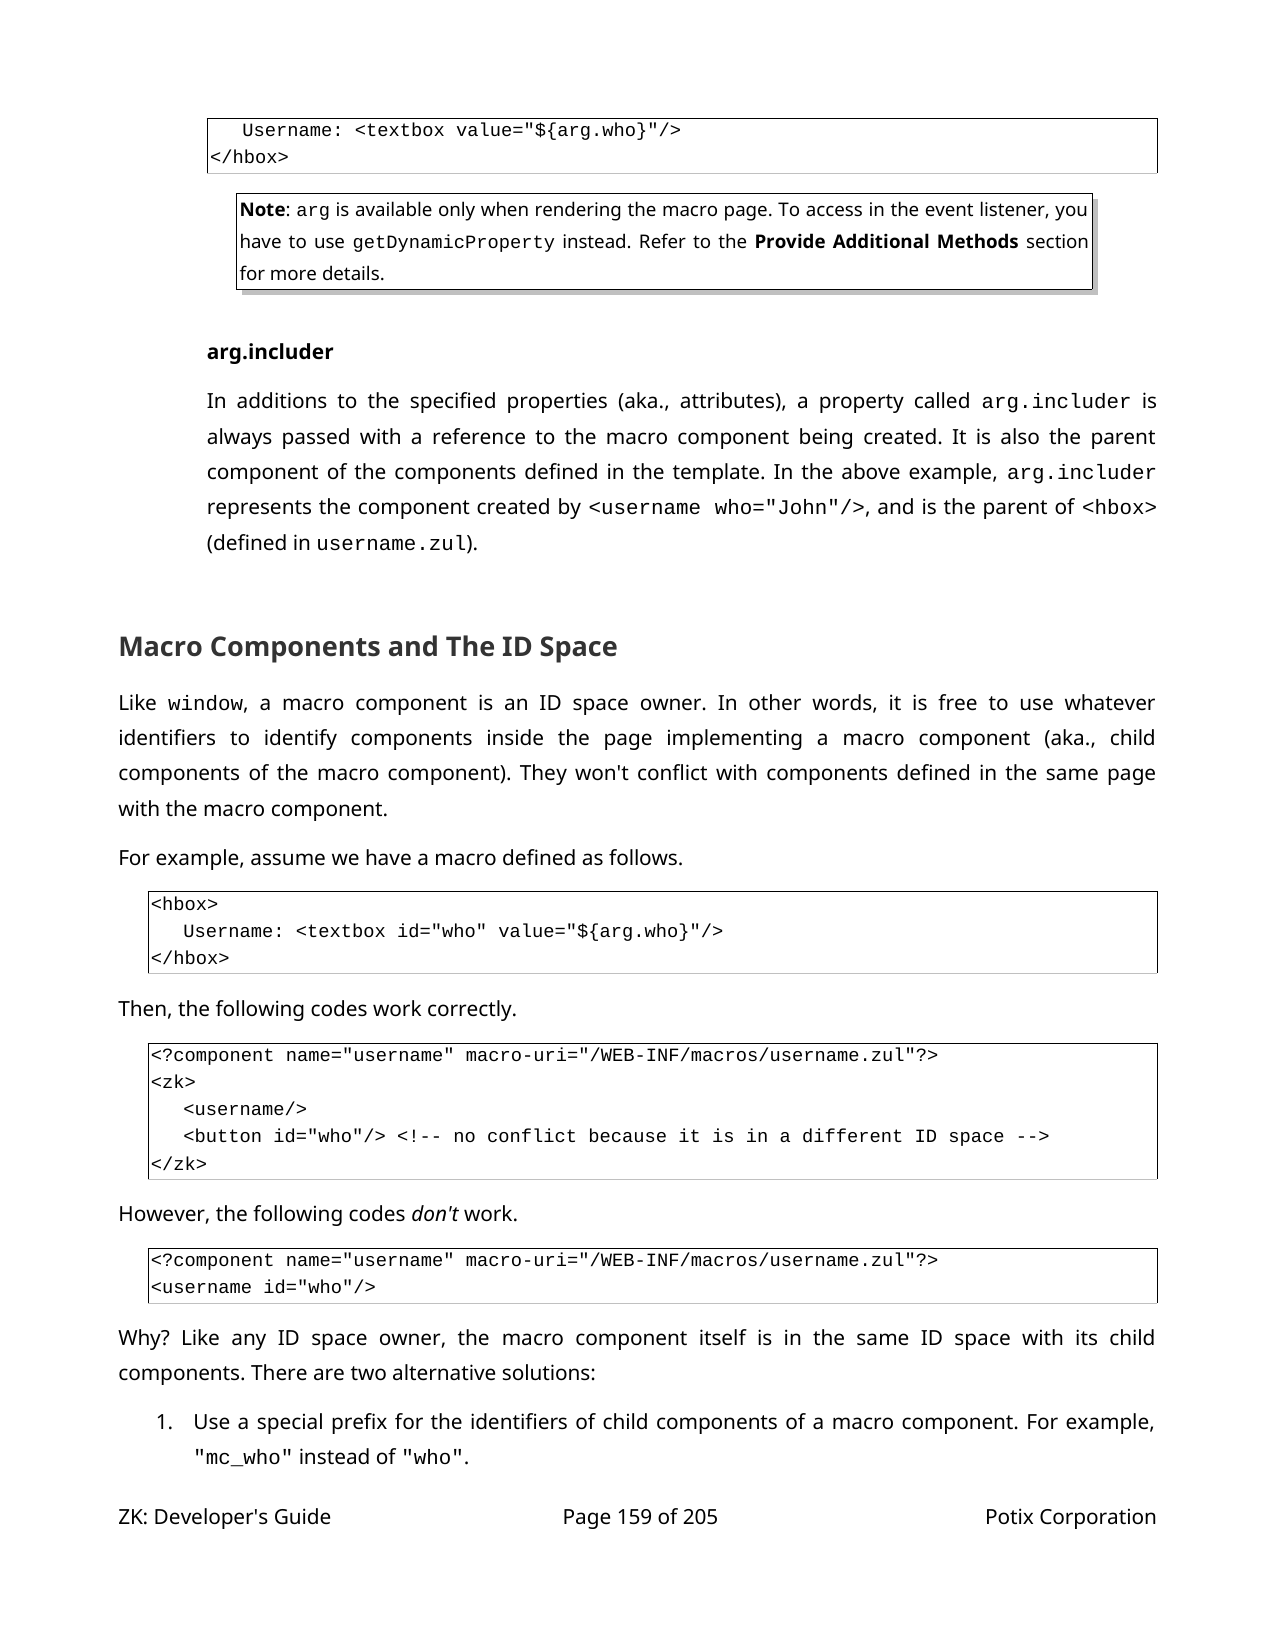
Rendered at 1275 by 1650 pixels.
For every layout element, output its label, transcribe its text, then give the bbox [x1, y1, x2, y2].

text Username: <textbox id="who" value="${arg.who}"/> [149, 919, 1157, 943]
text Username: <textbox value="${arg.who}"/> [208, 119, 1157, 142]
text For example, assume we have a macro defined as follows. [118, 843, 1157, 871]
subtitle Macro Components and The ID Space [118, 627, 1157, 664]
text <button id="who"/> <!-- no conflict because it is in a different ID space --> [149, 1124, 1157, 1148]
text However, the following codes don't work. [118, 1199, 1157, 1227]
text <username id="who"/> [149, 1275, 1157, 1303]
text In additions to the specified properties (aka., attributes), a property called arg.includer is always passed with a reference to the macro component being created. It is also the parent component of the components defined in the template. In the above example, arg.includer represents the component created by <username who="John"/>, and is the parent of <hbox> (defined in username.zul). [207, 386, 1157, 557]
text </hbox> [149, 946, 1157, 973]
text Note: arg is available only when rendering the macro page. To access in the event listener, you have to use getDynamicProperty instead. Refer to the Provide Additional Methods section for more details. [237, 194, 1092, 289]
text <hbox> [149, 892, 1157, 916]
text Why? Like any ID space owner, the macro component itself is in the same ID space with its child components. There are two alternative solutions: [118, 1323, 1157, 1387]
text </zk> [149, 1151, 1157, 1179]
text Like window, a macro component is an ID space owner. In other words, it is free to use whatever identifiers to identify components inside the page implementing a macro component (aka., child components of the macro component). They won't conflict with components defined in the same page with the macro component. [118, 688, 1157, 822]
text <username/> [149, 1097, 1157, 1121]
text Then, the following codes work correctly. [118, 994, 1157, 1022]
list Use a special prefix for the identifiers of child components of a macro component. For example, "mc_who" instead of "who". [156, 1407, 1157, 1471]
text <?component name="username" macro-uri="/WEB-INF/macros/username.zul"?> [149, 1249, 1157, 1272]
text <?component name="username" macro-uri="/WEB-INF/macros/username.zul"?> [149, 1044, 1157, 1067]
text </hbox> [208, 145, 1157, 173]
subtitle arg.includer [207, 337, 1157, 366]
text <zk> [149, 1070, 1157, 1094]
